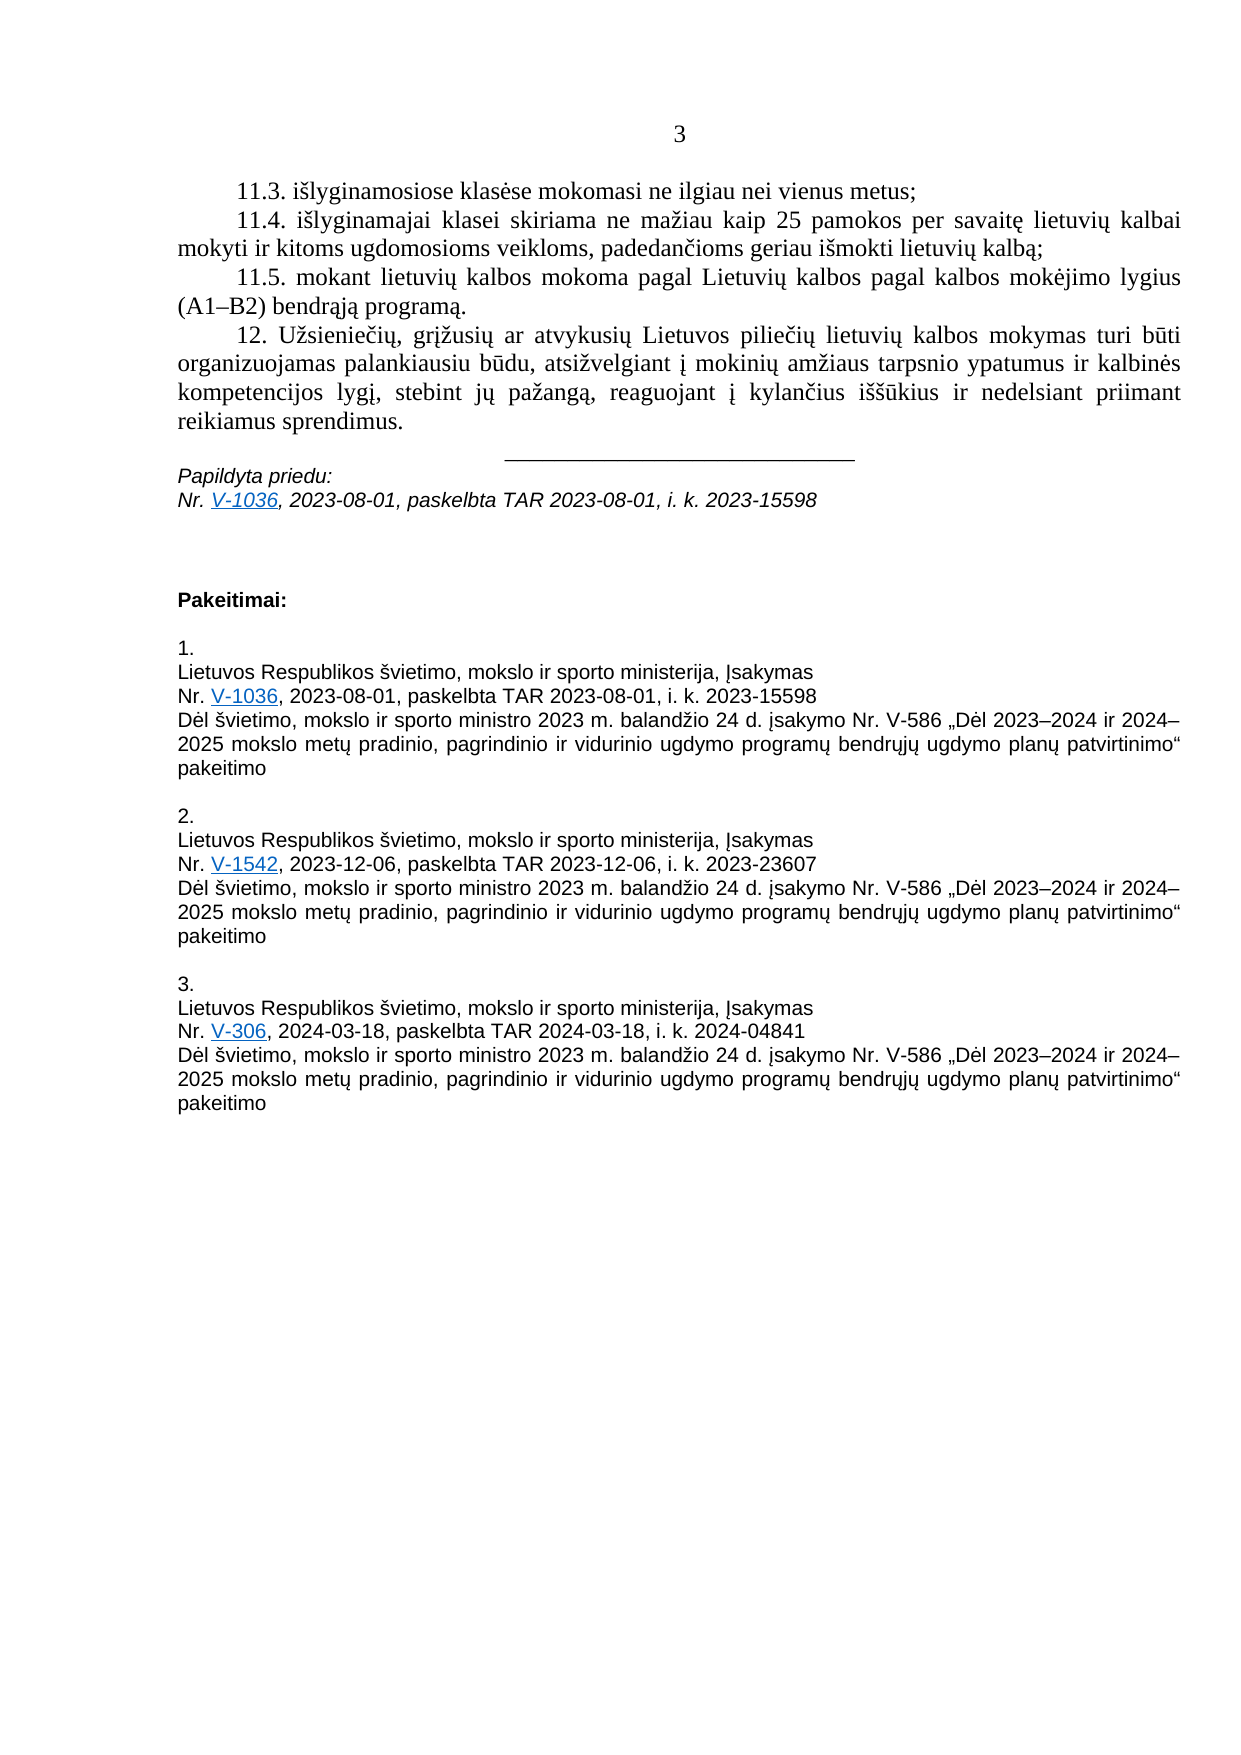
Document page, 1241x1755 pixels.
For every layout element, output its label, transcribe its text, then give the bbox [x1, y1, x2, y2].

text Lietuvos Respublikos švietimo, mokslo ir sporto ministerija, Įsakymas [177, 995, 1182, 1019]
text 3. [177, 971, 1182, 995]
text 11.3. išlyginamosiose klasėse mokomasi ne ilgiau nei vienus metus; [177, 176, 1182, 205]
text Papildyta priedu: [177, 463, 1182, 487]
text Dėl švietimo, mokslo ir sporto ministro 2023 m. balandžio 24 d. įsakymo Nr. V-586 „Dėl 2023–2024 ir 2024–2025 mokslo metų pradinio, pagrindinio ir vidurinio ugdymo programų bendrųjų ugdymo planų patvirtinimo“ pakeitimo [177, 876, 1182, 947]
text 1. [177, 636, 1182, 660]
text Pakeitimai: [177, 588, 1182, 612]
text Dėl švietimo, mokslo ir sporto ministro 2023 m. balandžio 24 d. įsakymo Nr. V-586 „Dėl 2023–2024 ir 2024–2025 mokslo metų pradinio, pagrindinio ir vidurinio ugdymo programų bendrųjų ugdymo planų patvirtinimo“ pakeitimo [177, 708, 1182, 780]
text Nr. V-306, 2024-03-18, paskelbta TAR 2024-03-18, i. k. 2024-04841 [177, 1019, 1182, 1043]
text 11.5. mokant lietuvių kalbos mokoma pagal Lietuvių kalbos pagal kalbos mokėjimo lygius (A1–B2) bendrąją programą. [177, 262, 1182, 320]
text Nr. V-1036, 2023-08-01, paskelbta TAR 2023-08-01, i. k. 2023-15598 [177, 684, 1182, 708]
text Nr. V-1542, 2023-12-06, paskelbta TAR 2023-12-06, i. k. 2023-23607 [177, 852, 1182, 876]
text 11.4. išlyginamajai klasei skiriama ne mažiau kaip 25 pamokos per savaitę lietuvių kalbai mokyti ir kitoms ugdomosioms veikloms, padedančioms geriau išmokti lietuvių kalbą; [177, 205, 1182, 262]
text 12. Užsieniečių, grįžusių ar atvykusių Lietuvos piliečių lietuvių kalbos mokymas turi būti organizuojamas palankiausiu būdu, atsižvelgiant į mokinių amžiaus tarpsnio ypatumus ir kalbinės kompetencijos lygį, stebint jų pažangą, reaguojant į kylančius iššūkius ir nedelsiant priimant reikiamus sprendimus. [177, 320, 1182, 435]
text 2. [177, 804, 1182, 828]
text Nr. V-1036, 2023-08-01, paskelbta TAR 2023-08-01, i. k. 2023-15598 [177, 487, 1182, 511]
text ____________________________ [177, 435, 1182, 463]
text Dėl švietimo, mokslo ir sporto ministro 2023 m. balandžio 24 d. įsakymo Nr. V-586 „Dėl 2023–2024 ir 2024–2025 mokslo metų pradinio, pagrindinio ir vidurinio ugdymo programų bendrųjų ugdymo planų patvirtinimo“ pakeitimo [177, 1043, 1182, 1115]
text Lietuvos Respublikos švietimo, mokslo ir sporto ministerija, Įsakymas [177, 828, 1182, 852]
text Lietuvos Respublikos švietimo, mokslo ir sporto ministerija, Įsakymas [177, 660, 1182, 684]
